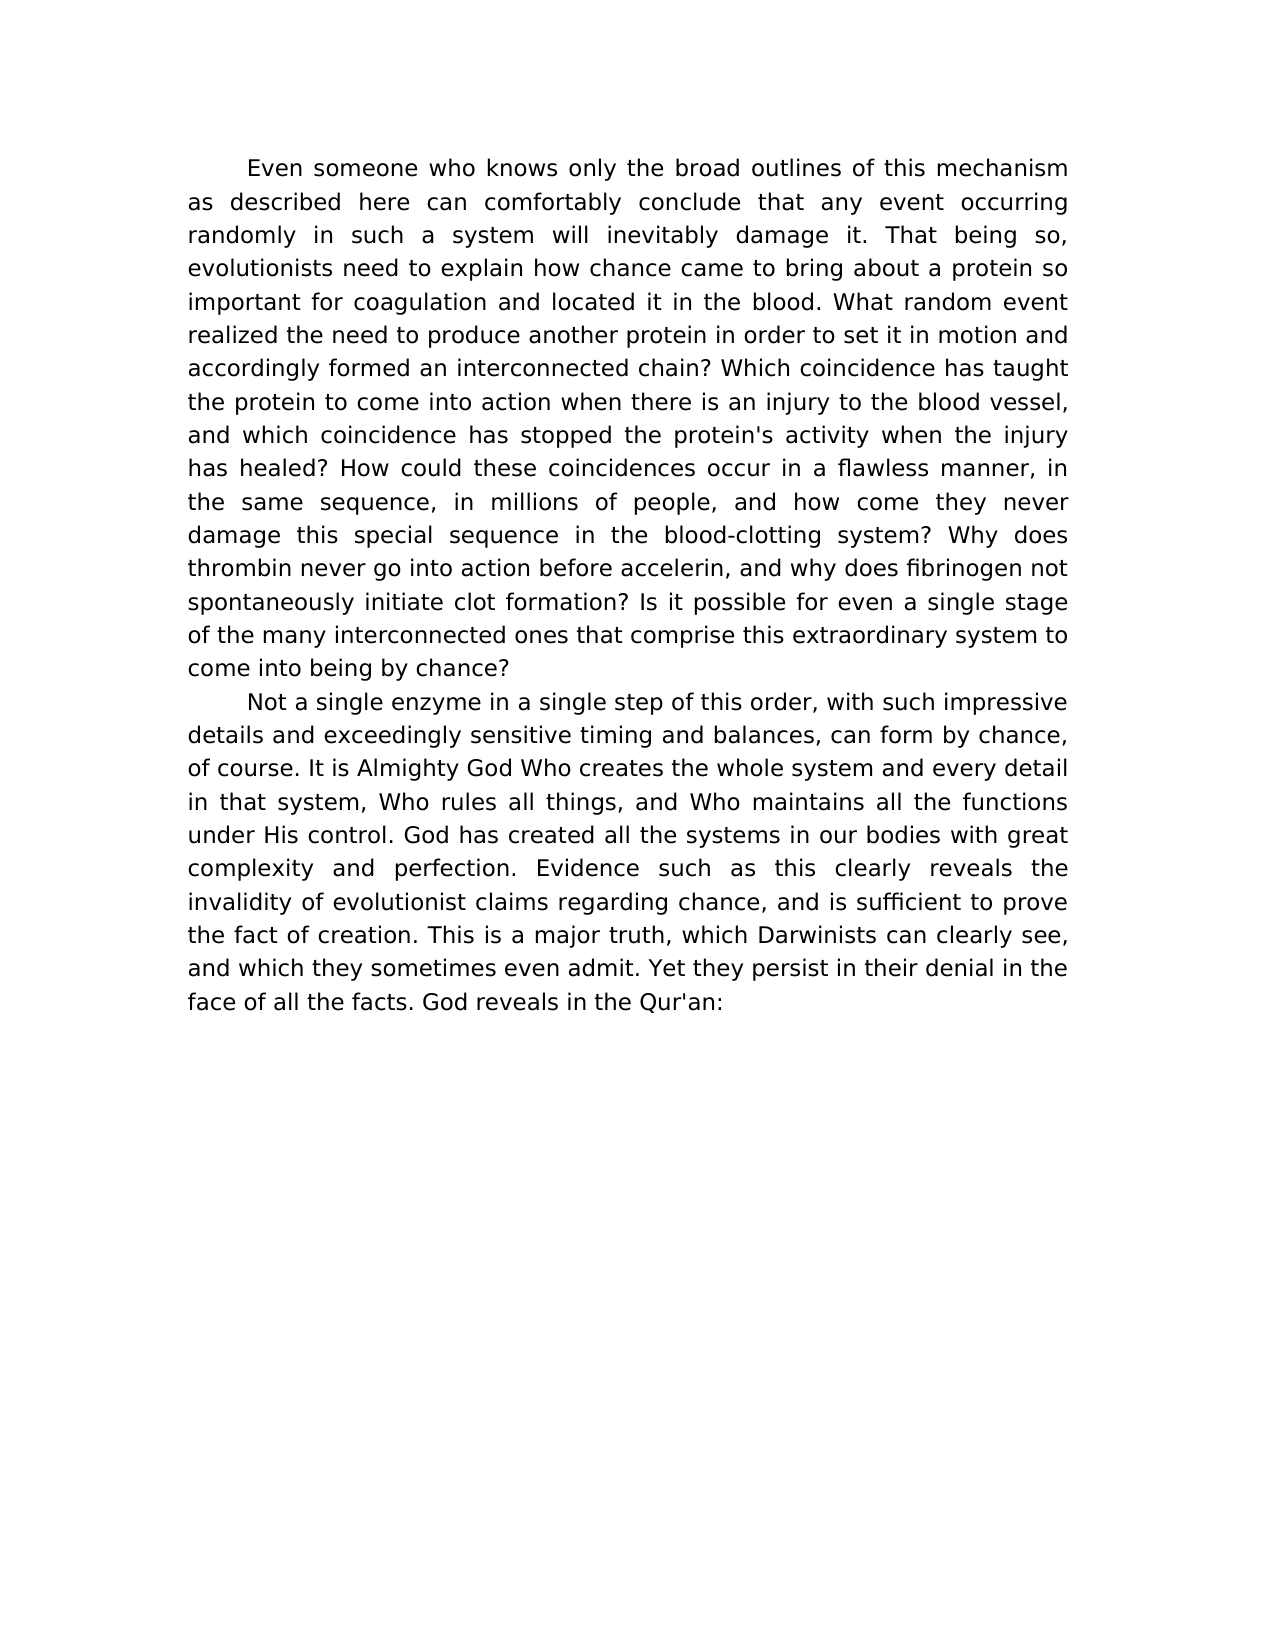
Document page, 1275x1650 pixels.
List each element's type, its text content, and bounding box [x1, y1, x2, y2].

text Not a single enzyme in a single step of this order, with such impressive details and exceedingly sensitive timing and balances, can form by chance, of course. It is Almighty God Who creates the whole system and every detail in that system, Who rules all things, and Who maintains all the functions under His control. God has created all the systems in our bodies with great complexity and perfection. Evidence such as this clearly reveals the invalidity of evolutionist claims regarding chance, and is sufficient to prove the fact of creation. This is a major truth, which Darwinists can clearly see, and which they sometimes even admit. Yet they persist in their denial in the face of all the facts. God reveals in the Qur'an: [187, 683, 1070, 1017]
text Even someone who knows only the broad outlines of this mechanism as described here can comfortably conclude that any event occurring randomly in such a system will inevitably damage it. That being so, evolutionists need to explain how chance came to bring about a protein so important for coagulation and located it in the blood. What random event realized the need to produce another protein in order to set it in motion and accordingly formed an interconnected chain? Which coincidence has taught the protein to come into action when there is an injury to the blood vessel, and which coincidence has stopped the protein's activity when the injury has healed? How could these coincidences occur in a flawless manner, in the same sequence, in millions of people, and how come they never damage this special sequence in the blood-clotting system? Why does thrombin never go into action before accelerin, and why does fibrinogen not spontaneously initiate clot formation? Is it possible for even a single stage of the many interconnected ones that comprise this extraordinary system to come into being by chance? [187, 150, 1070, 683]
